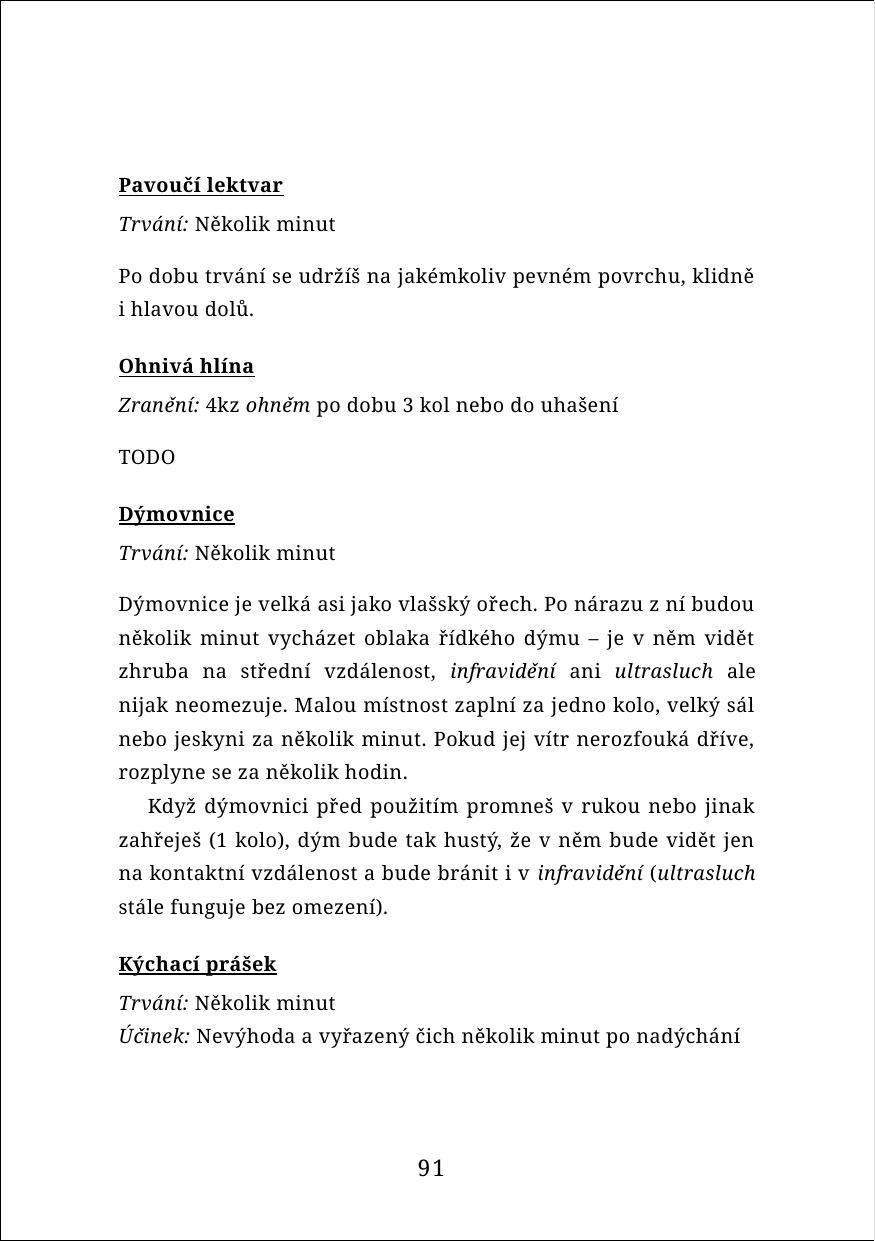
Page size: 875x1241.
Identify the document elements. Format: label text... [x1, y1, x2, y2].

text TODO [118, 443, 756, 470]
subtitle Dýmovnice [118, 500, 756, 527]
text Dýmovnice je velká asi jako vlašský ořech. Po nárazu z ní budou několik minut vycházet oblaka řídkého dýmu – je v něm vidět zhruba na střední vzdálenost, infravidění ani ultrasluch ale nijak neomezuje. Malou místnost zaplní za jedno kolo, velký sál nebo jeskyni za několik minut. Pokud jej vítr nerozfouká dříve, rozplyne se za několik hodin. Když dýmovnici před použitím promneš v rukou nebo jinak zahřeješ (1 kolo), dým bude tak hustý, že v něm bude vidět jen na kontaktní vzdálenost a bude bránit i v infravidění (ultrasluch stále funguje bez omezení). [118, 590, 756, 920]
subtitle Pavoučí lektvar [118, 172, 756, 199]
text Trvání: Několik minut [118, 211, 756, 237]
subtitle Kýchací prášek [118, 950, 756, 977]
subtitle Ohnivá hlína [118, 353, 756, 380]
text Zranění: 4kz ohněm po dobu 3 kol nebo do uhašení [118, 392, 756, 418]
text Trvání: Několik minut Účinek: Nevýhoda a vyřazený čich několik minut po nadýchání [118, 989, 756, 1050]
text Trvání: Několik minut [118, 539, 756, 566]
text Po dobu trvání se udržíš na jakémkoliv pevném povrchu, klidně i hlavou dolů. [118, 262, 756, 322]
